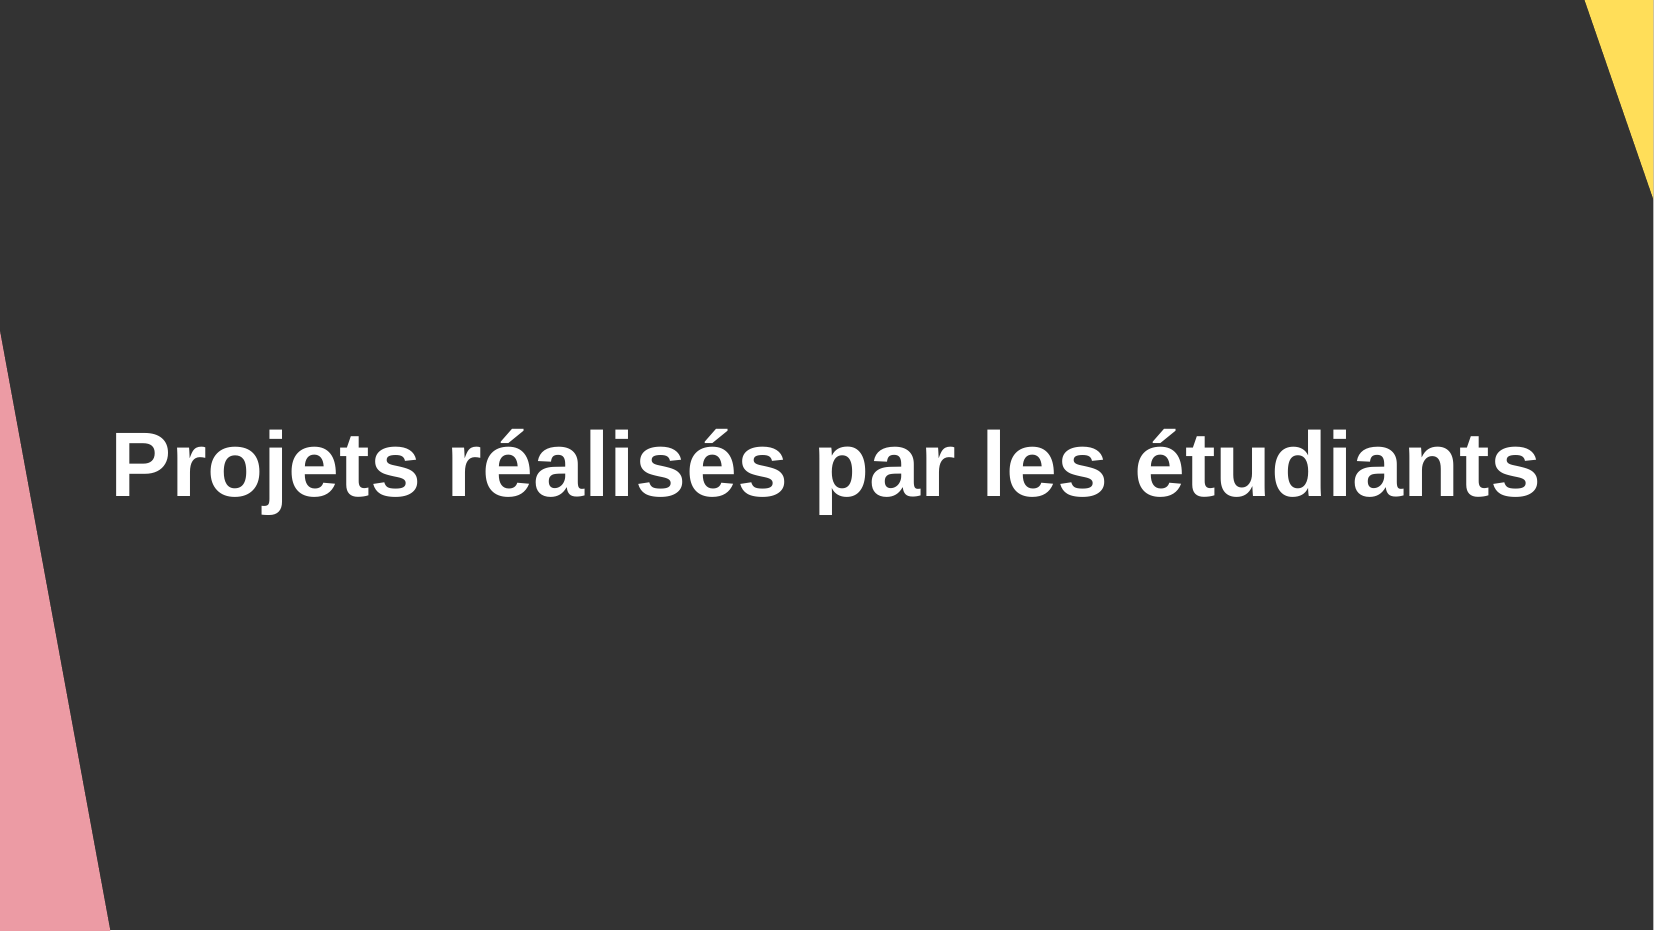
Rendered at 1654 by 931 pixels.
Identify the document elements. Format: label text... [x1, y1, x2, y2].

text_box [0, 331, 111, 931]
text_box [1584, 0, 1654, 202]
title Projets réalisés par les étudiants [82, 108, 1571, 822]
